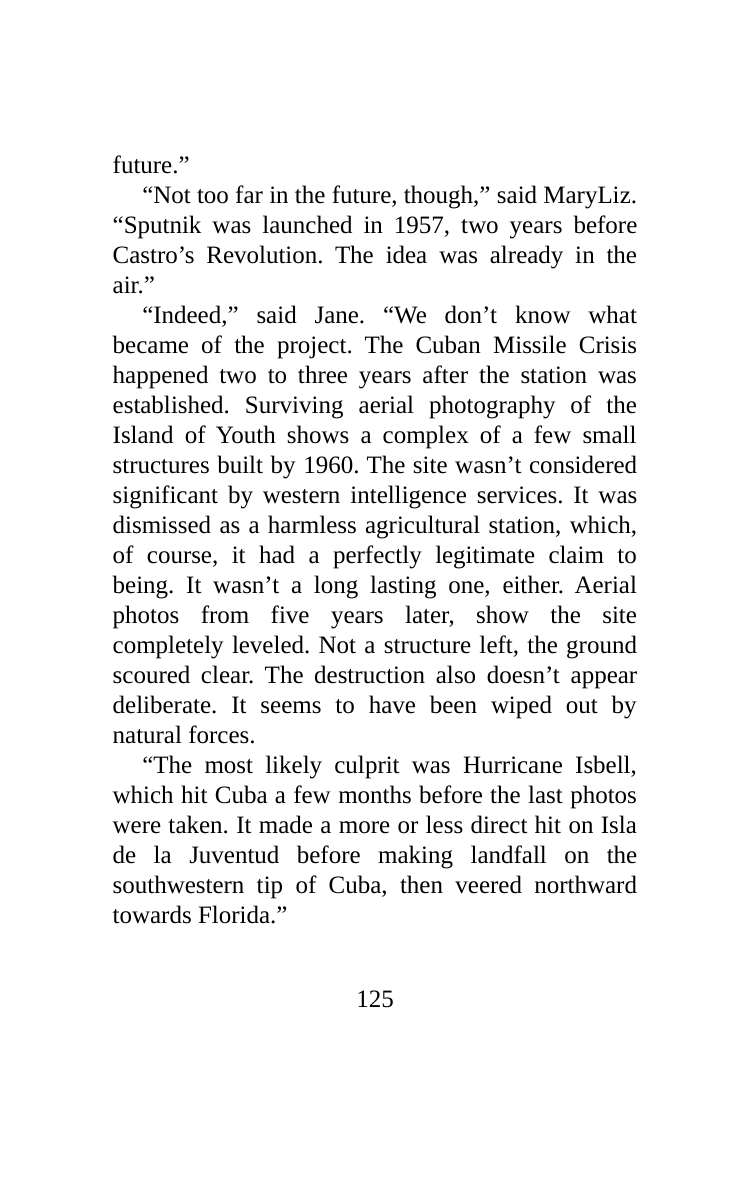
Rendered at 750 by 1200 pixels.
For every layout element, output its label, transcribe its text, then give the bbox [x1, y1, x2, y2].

text “Not too far in the future, though,” said MaryLiz. “Sputnik was launched in 1957, two years before Castro’s Revolution. The idea was already in the air.” [112, 180, 637, 300]
text “The most likely culprit was Hurricane Isbell, which hit Cuba a few months before the last photos were taken. It made a more or less direct hit on Isla de la Juventud before making landfall on the southwestern tip of Cuba, then veered northward towards Florida.” [112, 750, 637, 930]
text future.” [112, 150, 637, 180]
text “Indeed,” said Jane. “We don’t know what became of the project. The Cuban Missile Crisis happened two to three years after the station was established. Surviving aerial photography of the Island of Youth shows a complex of a few small structures built by 1960. The site wasn’t considered significant by western intelligence services. It was dismissed as a harmless agricultural station, which, of course, it had a perfectly legitimate claim to being. It wasn’t a long lasting one, either. Aerial photos from five years later, show the site completely leveled. Not a structure left, the ground scoured clear. The destruction also doesn’t appear deliberate. It seems to have been wiped out by natural forces. [112, 300, 637, 750]
